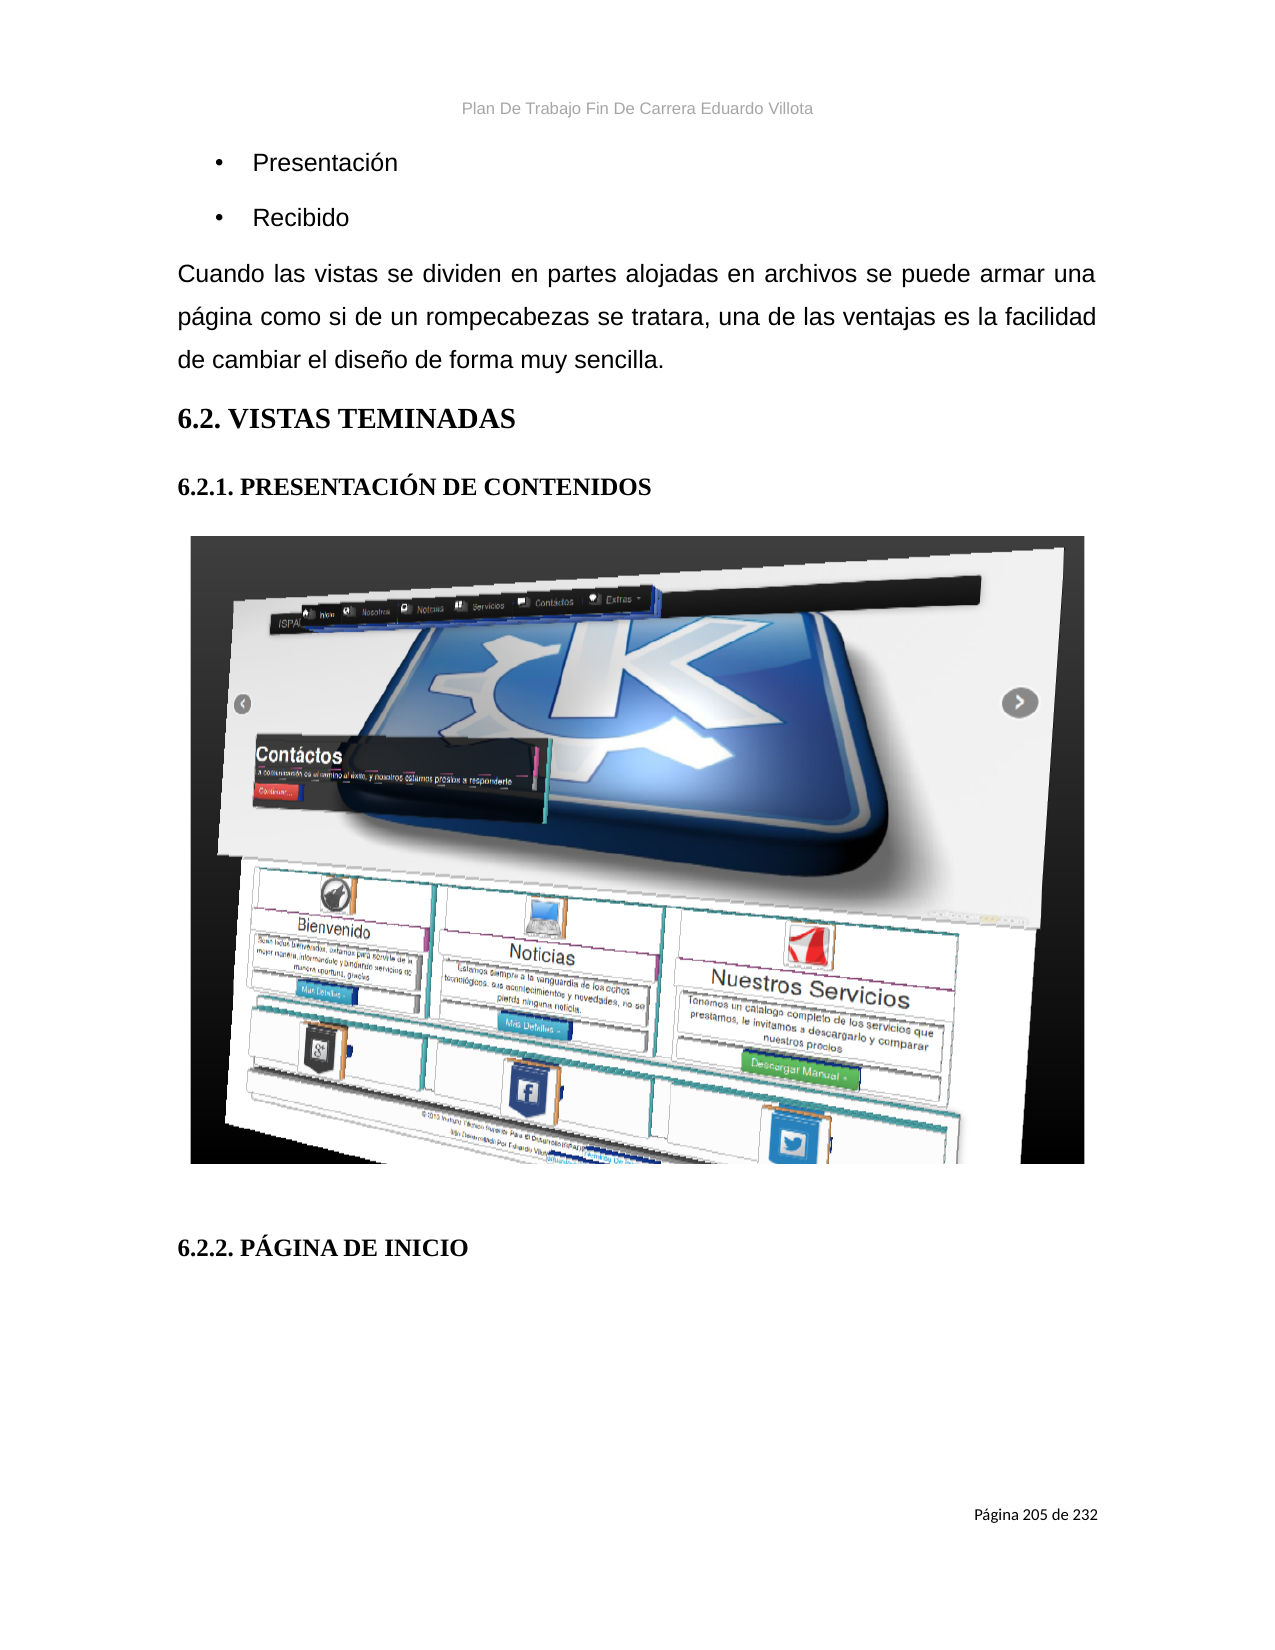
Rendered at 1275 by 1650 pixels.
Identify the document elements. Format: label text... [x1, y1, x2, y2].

text 6.2. VISTAS TEMINADAS [177, 401, 1098, 434]
text 6.2.1. PRESENTACIÓN DE CONTENIDOS [177, 472, 1098, 501]
text 6.2.2. PÁGINA DE INICIO [177, 1233, 1098, 1262]
picture [190, 536, 1085, 1164]
list Presentación [215, 148, 1098, 176]
list Recibido [215, 203, 1098, 232]
text Cuando las vistas se dividen en partes alojadas en archivos se puede armar una página como si de un rompecabezas se tratara, una de las ventajas es la facilidad de cambiar el diseño de forma muy sencilla. [177, 259, 1098, 374]
